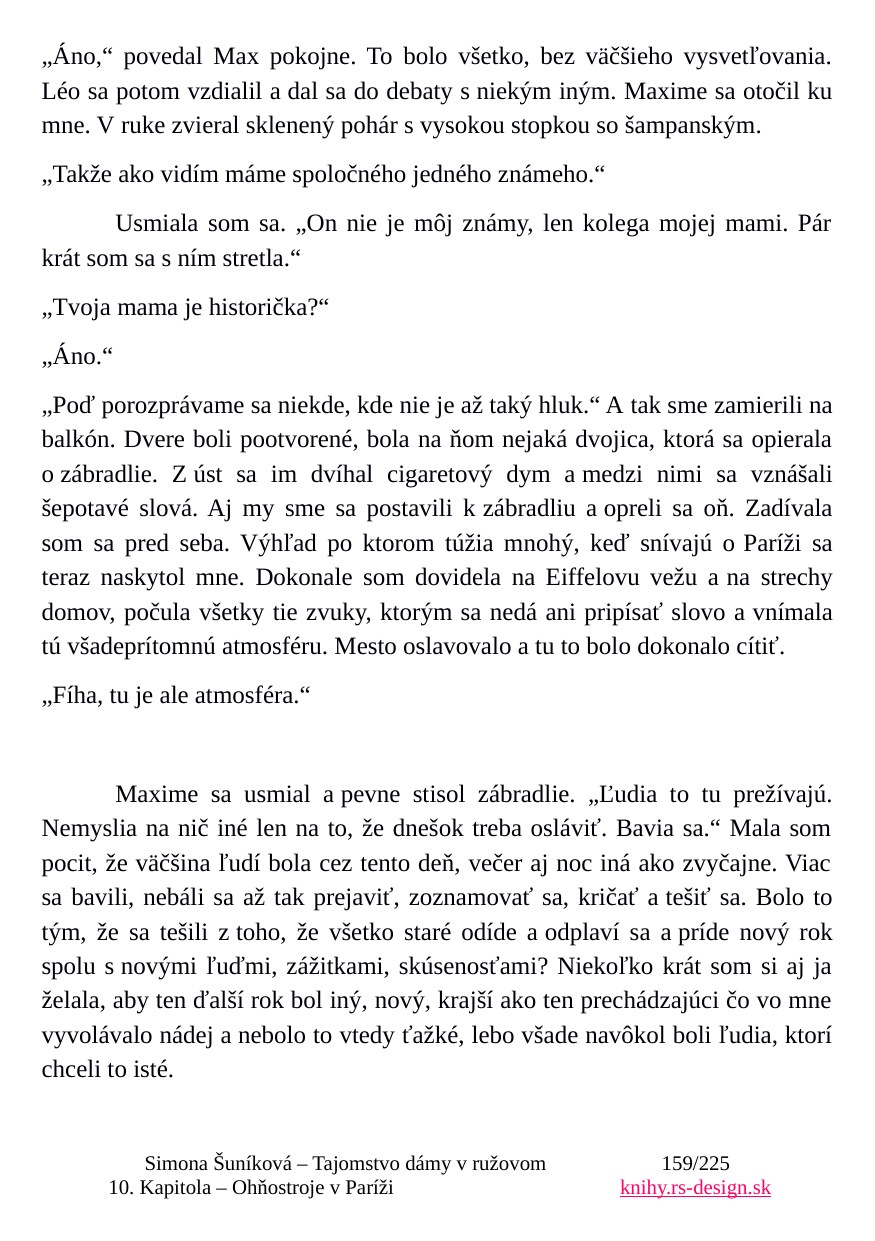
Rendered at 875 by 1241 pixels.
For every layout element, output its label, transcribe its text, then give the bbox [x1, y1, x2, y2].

text „Fíha, tu je ale atmosféra.“ [41, 681, 833, 709]
text Usmiala som sa. „On nie je môj známy, len kolega mojej mami. Pár krát som sa s ním stretla.“ [41, 208, 833, 272]
text „Tvoja mama je historička?“ [41, 292, 833, 321]
text Maxime sa usmial a pevne stisol zábradlie. „Ľudia to tu prežívajú. Nemyslia na nič iné len na to, že dnešok treba osláviť. Bavia sa.“ Mala som pocit, že väčšina ľudí bola cez tento deň, večer aj noc iná ako zvyčajne. Viac sa bavili, nebáli sa až tak prejaviť, zoznamovať sa, kričať a tešiť sa. Bolo to tým, že sa tešili z toho, že všetko staré odíde a odplaví sa a príde nový rok spolu s novými ľuďmi, zážitkami, skúsenosťami? Niekoľko krát som si aj ja želala, aby ten ďalší rok bol iný, nový, krajší ako ten prechádzajúci čo vo mne vyvolávalo nádej a nebolo to vtedy ťažké, lebo všade navôkol boli ľudia, ktorí chceli to isté. [41, 779, 833, 1083]
text „Poď porozprávame sa niekde, kde nie je až taký hluk.“ A tak sme zamierili na balkón. Dvere boli pootvorené, bola na ňom nejaká dvojica, ktorá sa opierala o zábradlie. Z úst sa im dvíhal cigaretový dym a medzi nimi sa vznášali šepotavé slová. Aj my sme sa postavili k zábradliu a opreli sa oň. Zadívala som sa pred seba. Výhľad po ktorom túžia mnohý, keď snívajú o Paríži sa teraz naskytol mne. Dokonale som dovidela na Eiffelovu vežu a na strechy domov, počula všetky tie zvuky, ktorým sa nedá ani pripísať slovo a vnímala tú všadeprítomnú atmosféru. Mesto oslavovalo a tu to bolo dokonalo cítiť. [41, 390, 833, 660]
text „Takže ako vidím máme spoločného jedného známeho.“ [41, 159, 833, 188]
text „Áno,“ povedal Max pokojne. To bolo všetko, bez väčšieho vysvetľovania. Léo sa potom vzdialil a dal sa do debaty s niekým iným. Maxime sa otočil ku mne. V ruke zvieral sklenený pohár s vysokou stopkou so šampanským. [41, 41, 833, 139]
text „Áno.“ [41, 341, 833, 370]
